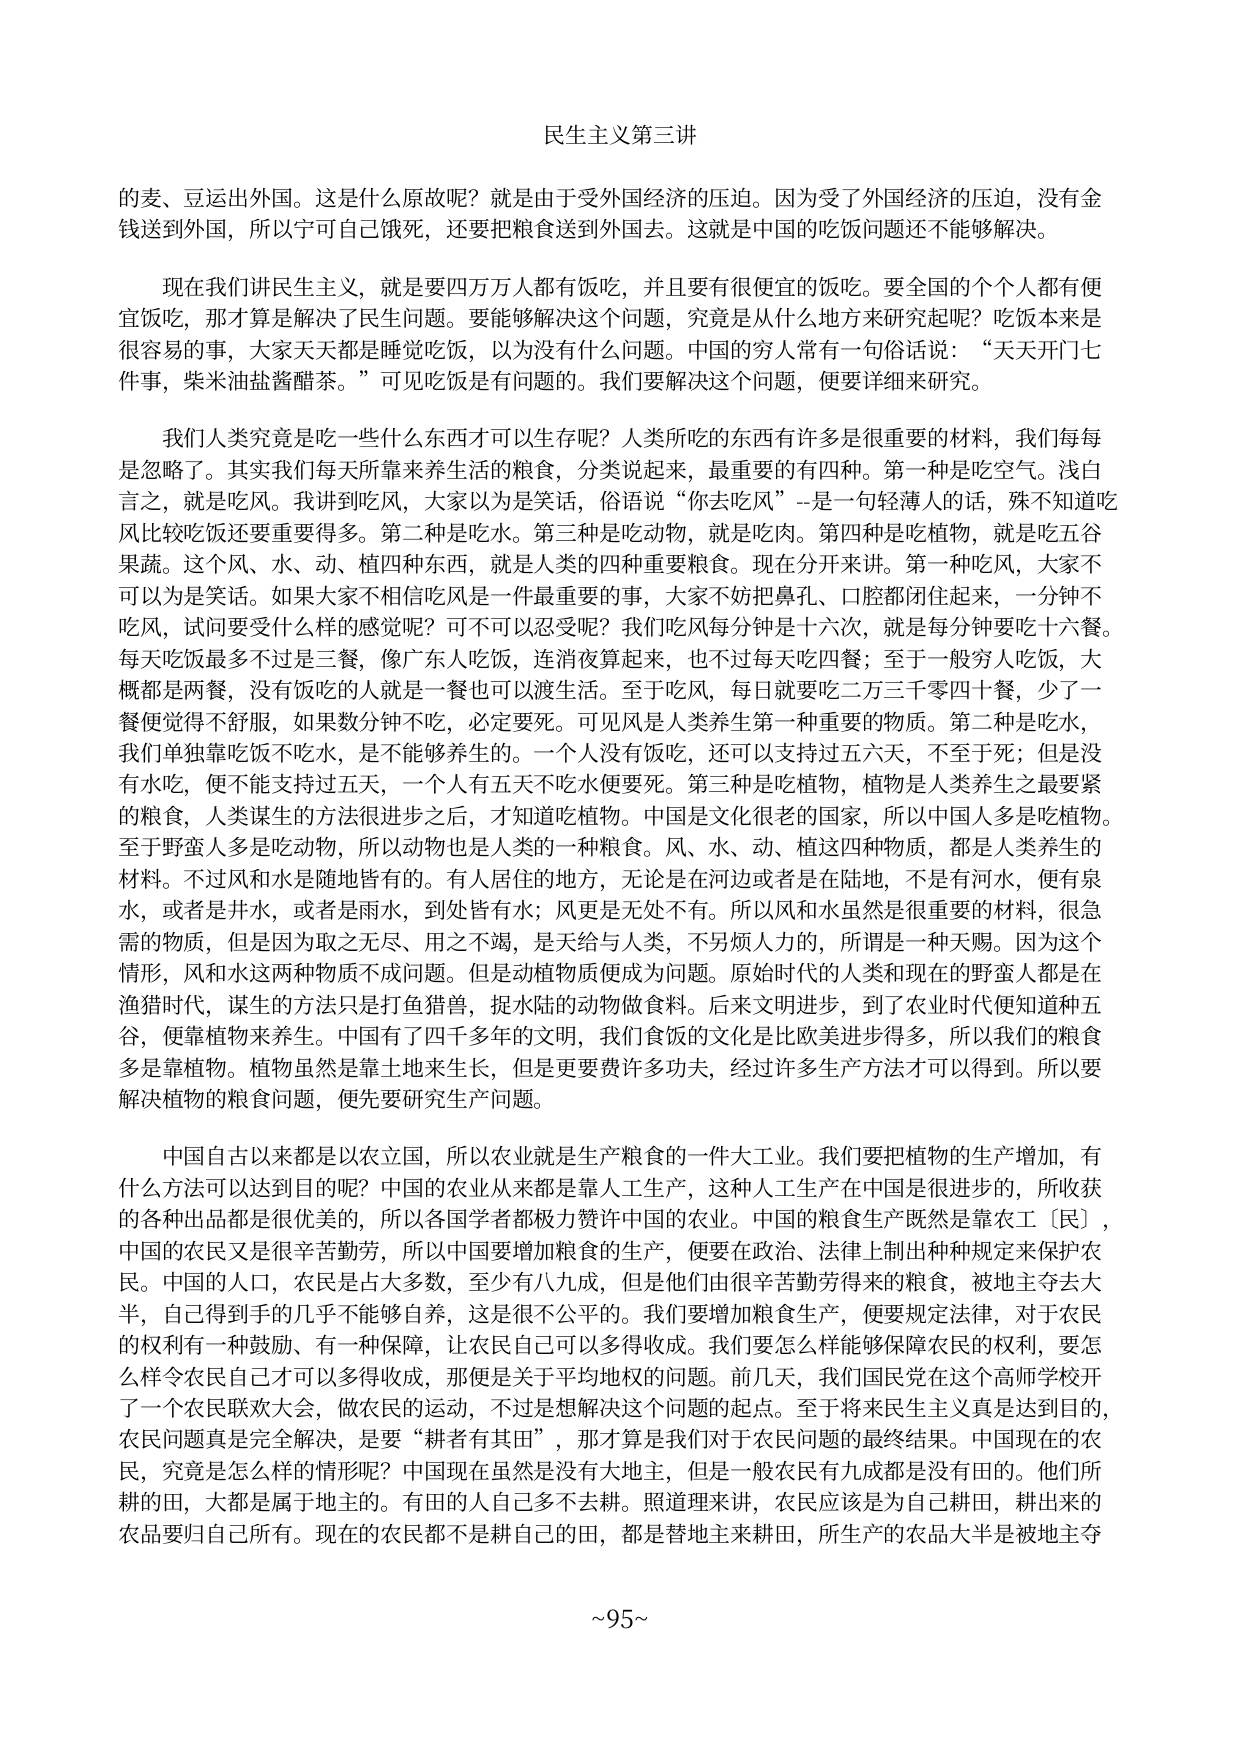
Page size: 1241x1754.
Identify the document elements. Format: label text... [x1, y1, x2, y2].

text 我们人类究竟是吃一些什么东西才可以生存呢？人类所吃的东西有许多是很重要的材料，我们每每是忽略了。其实我们每天所靠来养生活的粮食，分类说起来，最重要的有四种。第一种是吃空气。浅白言之，就是吃风。我讲到吃风，大家以为是笑话，俗语说“你去吃风”--是一句轻薄人的话，殊不知道吃风比较吃饭还要重要得多。第二种是吃水。第三种是吃动物，就是吃肉。第四种是吃植物，就是吃五谷果蔬。这个风、水、动、植四种东西，就是人类的四种重要粮食。现在分开来讲。第一种吃风，大家不可以为是笑话。如果大家不相信吃风是一件最重要的事，大家不妨把鼻孔、口腔都闭住起来，一分钟不吃风，试问要受什么样的感觉呢？可不可以忍受呢？我们吃风每分钟是十六次，就是每分钟要吃十六餐。每天吃饭最多不过是三餐，像广东人吃饭，连消夜算起来，也不过每天吃四餐；至于一般穷人吃饭，大概都是两餐，没有饭吃的人就是一餐也可以渡生活。至于吃风，每日就要吃二万三千零四十餐，少了一餐便觉得不舒服，如果数分钟不吃，必定要死。可见风是人类养生第一种重要的物质。第二种是吃水，我们单独靠吃饭不吃水，是不能够养生的。一个人没有饭吃，还可以支持过五六天，不至于死；但是没有水吃，便不能支持过五天，一个人有五天不吃水便要死。第三种是吃植物，植物是人类养生之最要紧的粮食，人类谋生的方法很进步之后，才知道吃植物。中国是文化很老的国家，所以中国人多是吃植物。至于野蛮人多是吃动物，所以动物也是人类的一种粮食。风、水、动、植这四种物质，都是人类养生的材料。不过风和水是随地皆有的。有人居住的地方，无论是在河边或者是在陆地，不是有河水，便有泉水，或者是井水，或者是雨水，到处皆有水；风更是无处不有。所以风和水虽然是很重要的材料，很急需的物质，但是因为取之无尽、用之不竭，是天给与人类，不另烦人力的，所谓是一种天赐。因为这个情形，风和水这两种物质不成问题。但是动植物质便成为问题。原始时代的人类和现在的野蛮人都是在渔猎时代，谋生的方法只是打鱼猎兽，捉水陆的动物做食料。后来文明进步，到了农业时代便知道种五谷，便靠植物来养生。中国有了四千多年的文明，我们食饭的文化是比欧美进步得多，所以我们的粮食多是靠植物。植物虽然是靠土地来生长，但是更要费许多功夫，经过许多生产方法才可以得到。所以要解决植物的粮食问题，便先要研究生产问题。 [118, 422, 1122, 1114]
text 现在我们讲民生主义，就是要四万万人都有饭吃，并且要有很便宜的饭吃。要全国的个个人都有便宜饭吃，那才算是解决了民生问题。要能够解决这个问题，究竟是从什么地方来研究起呢？吃饭本来是很容易的事，大家天天都是睡觉吃饭，以为没有什么问题。中国的穷人常有一句俗话说：“天天开门七件事，柴米油盐酱醋茶。”可见吃饭是有问题的。我们要解决这个问题，便要详细来研究。 [118, 270, 1122, 396]
text 中国自古以来都是以农立国，所以农业就是生产粮食的一件大工业。我们要把植物的生产增加，有什么方法可以达到目的呢？中国的农业从来都是靠人工生产，这种人工生产在中国是很进步的，所收获的各种出品都是很优美的，所以各国学者都极力赞许中国的农业。中国的粮食生产既然是靠农工〔民〕，中国的农民又是很辛苦勤劳，所以中国要增加粮食的生产，便要在政治、法律上制出种种规定来保护农民。中国的人口，农民是占大多数，至少有八九成，但是他们由很辛苦勤劳得来的粮食，被地主夺去大半，自己得到手的几乎不能够自养，这是很不公平的。我们要增加粮食生产，便要规定法律，对于农民的权利有一种鼓励、有一种保障，让农民自己可以多得收成。我们要怎么样能够保障农民的权利，要怎么样令农民自己才可以多得收成，那便是关于平均地权的问题。前几天，我们国民党在这个高师学校开了一个农民联欢大会，做农民的运动，不过是想解决这个问题的起点。至于将来民生主义真是达到目的，农民问题真是完全解决，是要“耕者有其田”，那才算是我们对于农民问题的最终结果。中国现在的农民，究竟是怎么样的情形呢？中国现在虽然是没有大地主，但是一般农民有九成都是没有田的。他们所耕的田，大都是属于地主的。有田的人自己多不去耕。照道理来讲，农民应该是为自己耕田，耕出来的农品要归自己所有。现在的农民都不是耕自己的田，都是替地主来耕田，所生产的农品大半是被地主夺 [118, 1139, 1122, 1548]
text 的麦、豆运出外国。这是什么原故呢？就是由于受外国经济的压迫。因为受了外国经济的压迫，没有金钱送到外国，所以宁可自己饿死，还要把粮食送到外国去。这就是中国的吃饭问题还不能够解决。 [118, 181, 1122, 244]
